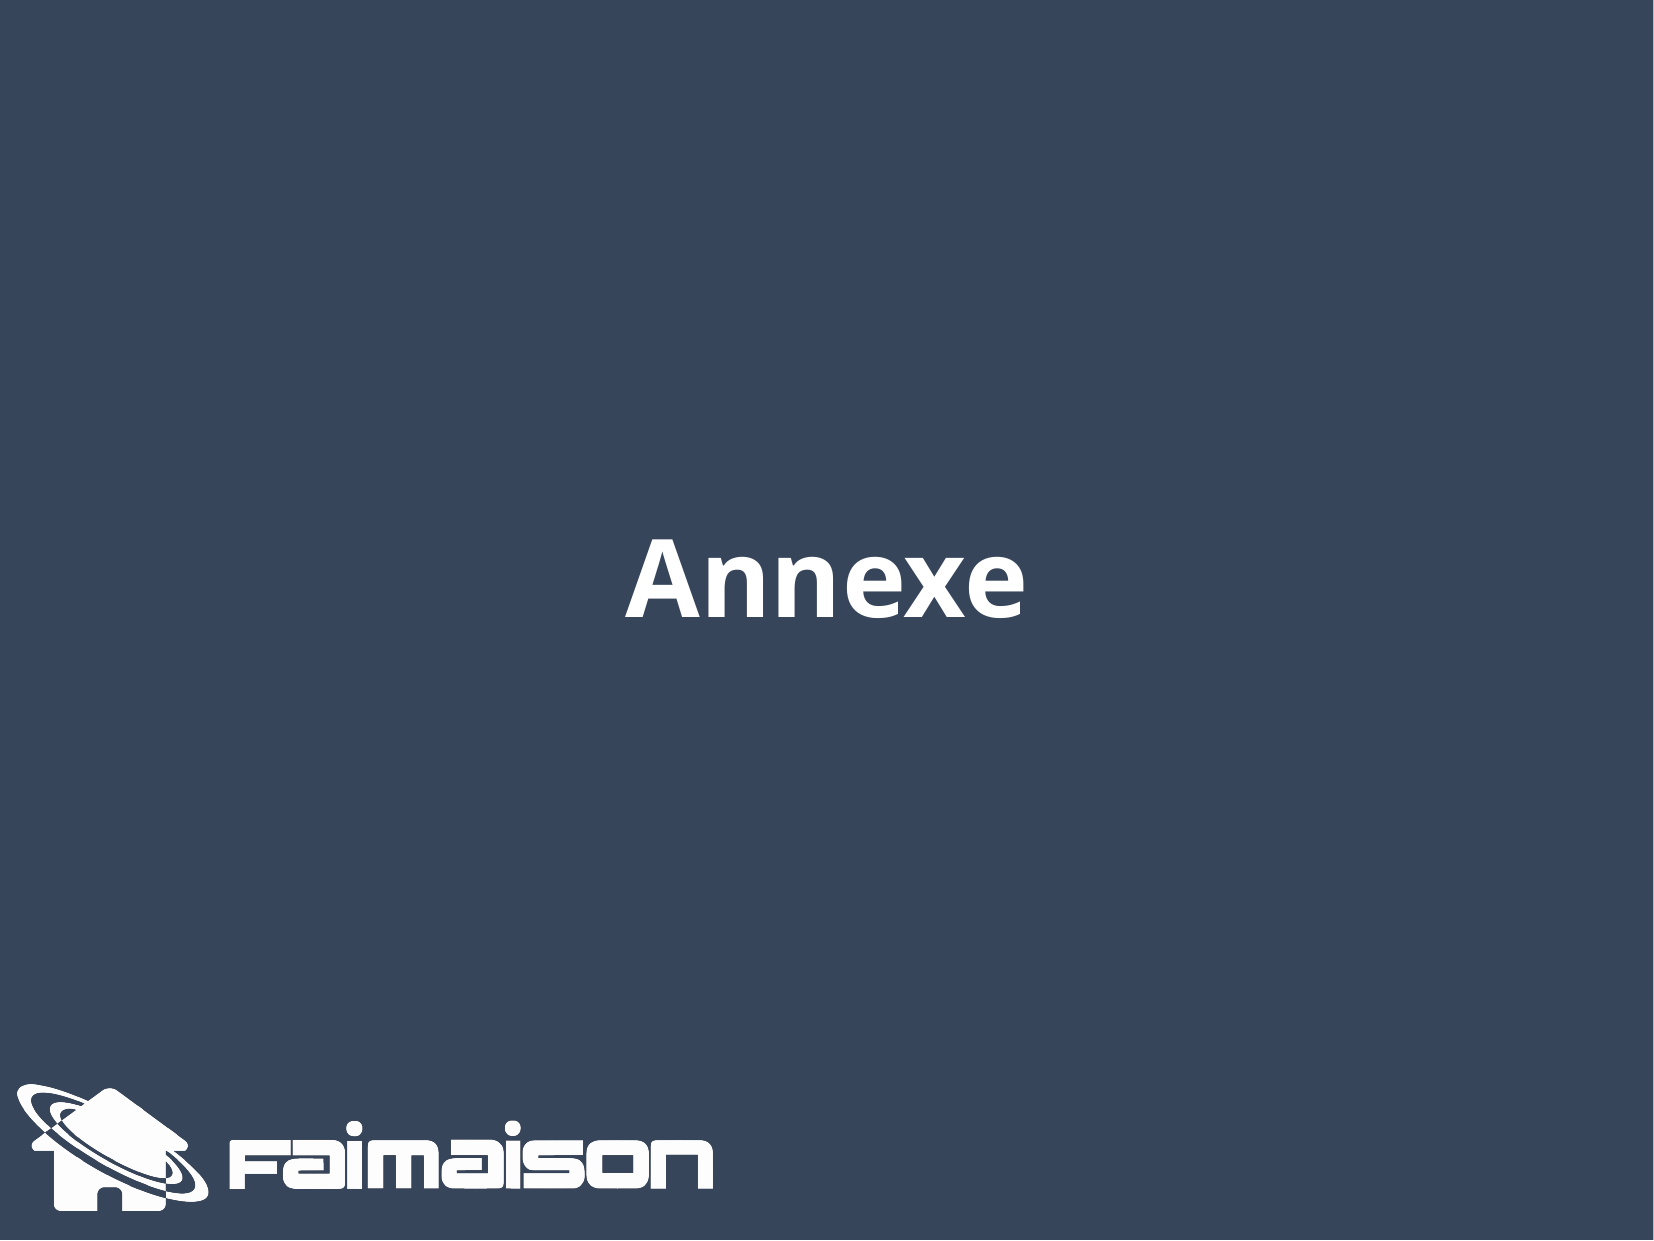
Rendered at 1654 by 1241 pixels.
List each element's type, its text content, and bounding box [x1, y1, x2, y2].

picture [17, 1084, 713, 1211]
title Annexe [82, 472, 1571, 680]
